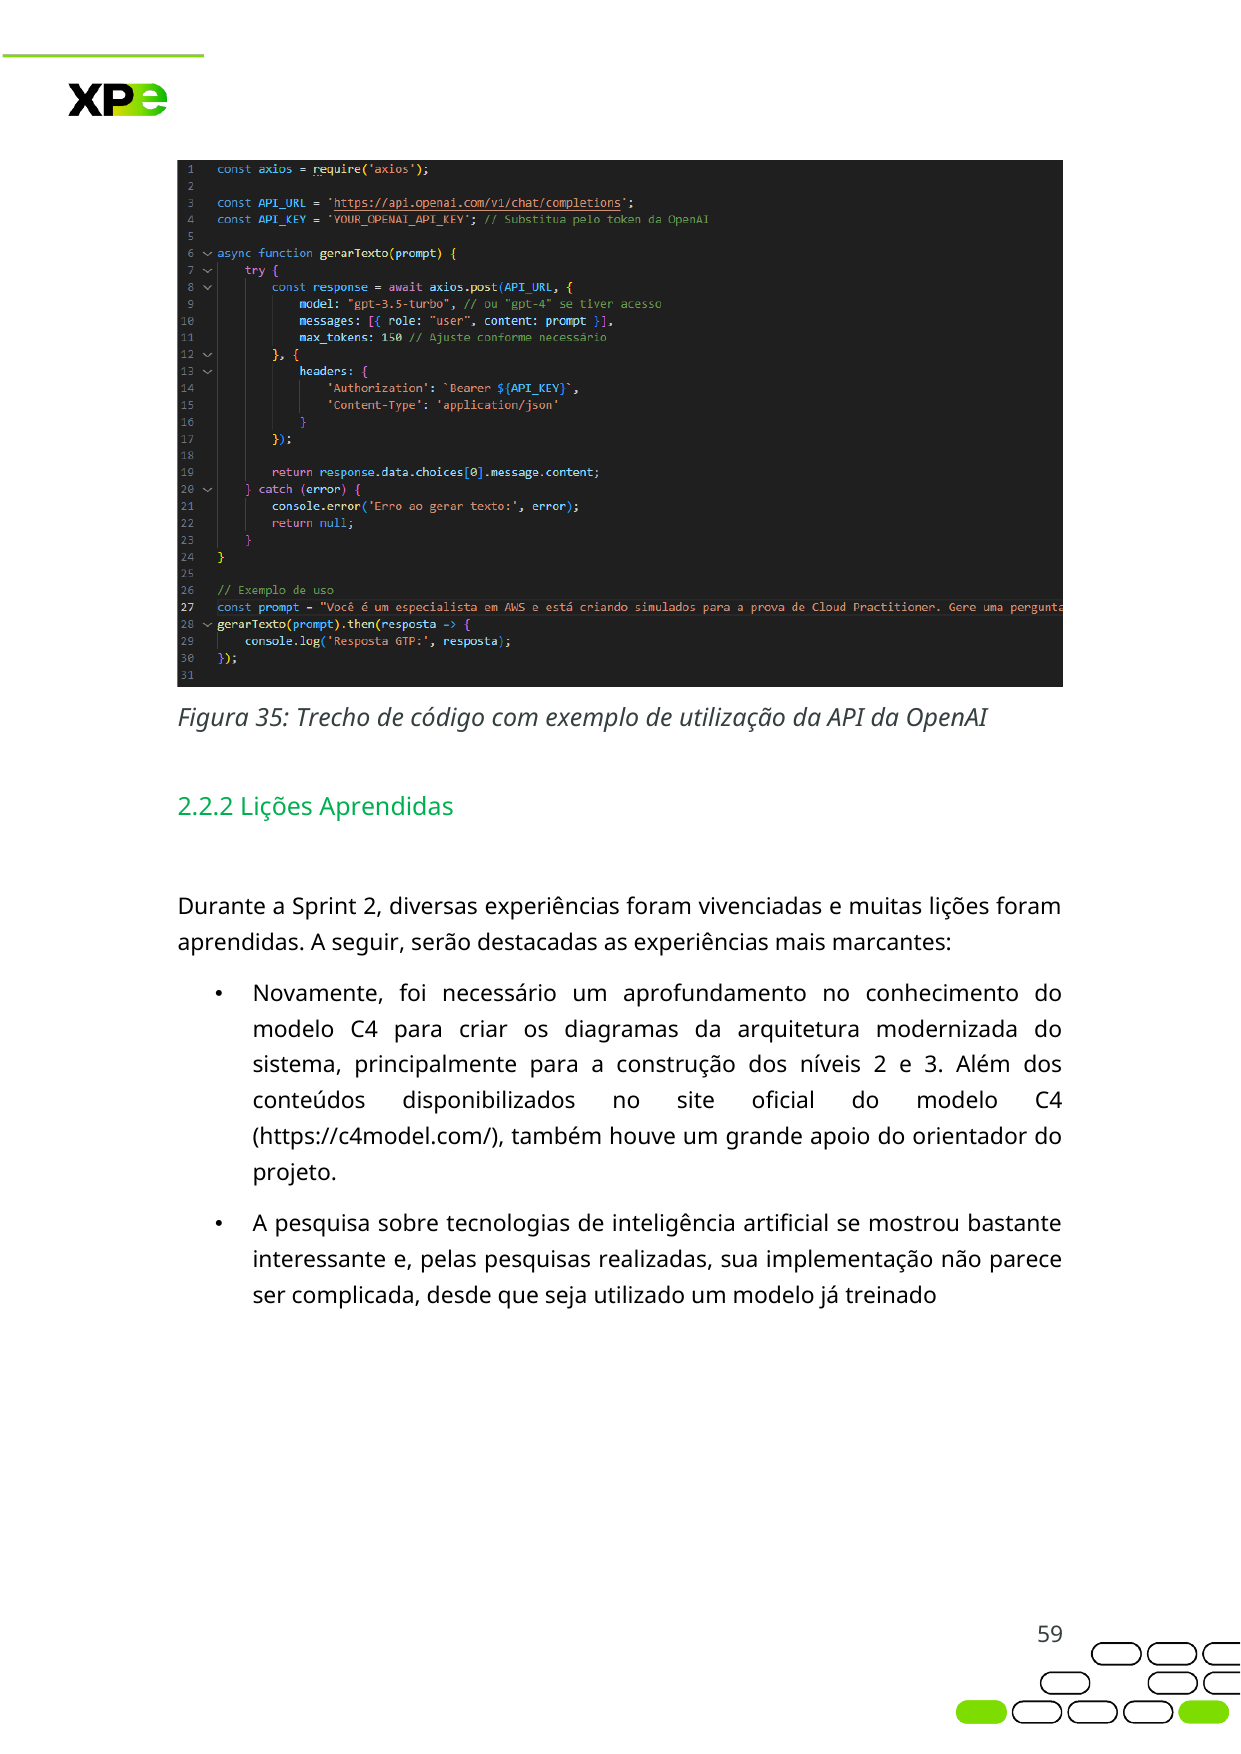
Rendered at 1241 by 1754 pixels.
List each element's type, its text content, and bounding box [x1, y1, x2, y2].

picture [177, 160, 1063, 687]
list Novamente, foi necessário um aprofundamento no conhecimento do modelo C4 para criar os diagramas da arquitetura modernizada do sistema, principalmente para a construção dos níveis 2 e 3. Além dos conteúdos disponibilizados no site oficial do modelo C4 (https://c4model.com/), também houve um grande apoio do orientador do projeto. [215, 977, 1063, 1187]
text Figura 35: Trecho de código com exemplo de utilização da API da OpenAI [177, 687, 1063, 733]
list A pesquisa sobre tecnologias de inteligência artificial se mostrou bastante interessante e, pelas pesquisas realizadas, sua implementação não parece ser complicada, desde que seja utilizado um modelo já treinado [215, 1207, 1063, 1310]
picture [2, 51, 205, 148]
text Durante a Sprint 2, diversas experiências foram vivenciadas e muitas lições foram aprendidas. A seguir, serão destacadas as experiências mais marcantes: [177, 890, 1063, 957]
picture [955, 1642, 1241, 1724]
subtitle 2.2.2 Lições Aprendidas [177, 788, 1063, 823]
